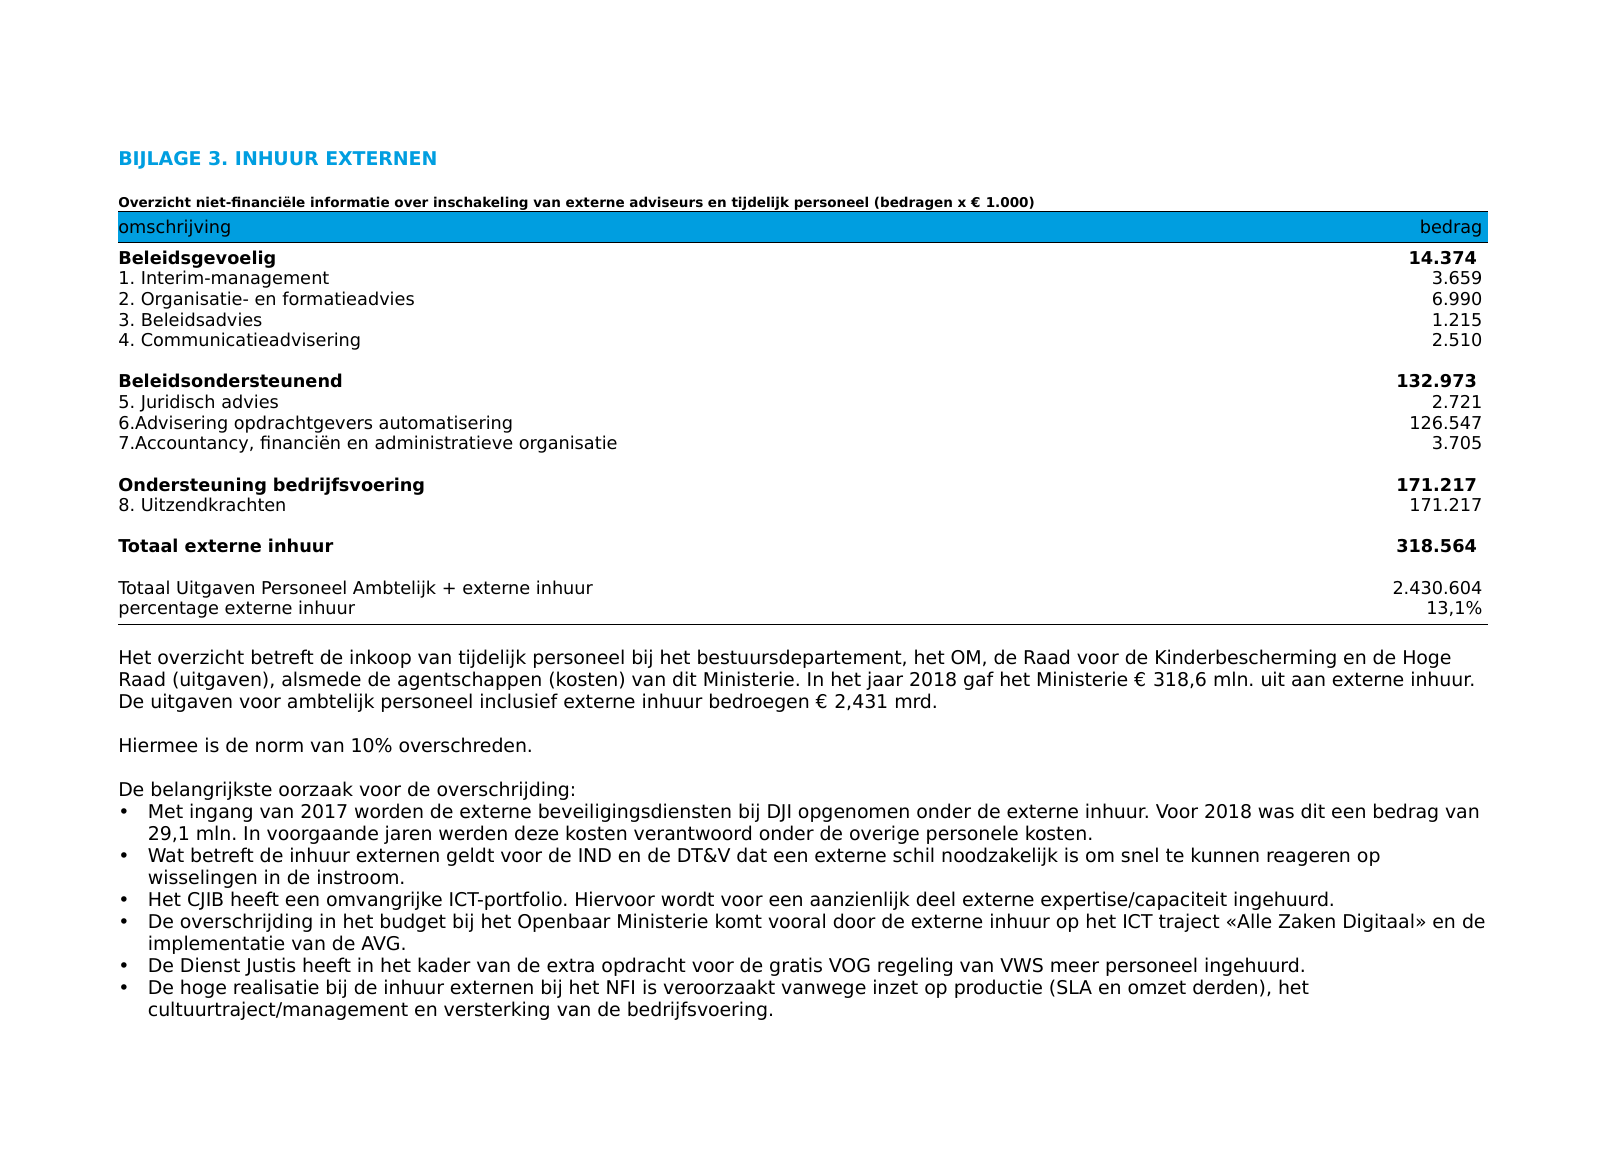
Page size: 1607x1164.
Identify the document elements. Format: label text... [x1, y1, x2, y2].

table_cell Totaal Uitgaven Personeel Ambtelijk + externe inhuur [118, 578, 1269, 598]
table_cell 2. Organisatie- en formatieadvies [118, 289, 1269, 309]
table_cell 13,1% [1269, 598, 1488, 623]
table_cell 3.659 [1269, 268, 1488, 289]
table_cell 171.217 [1269, 495, 1488, 516]
table_cell 8. Uitzendkrachten [118, 495, 1269, 516]
table_cell 132.973 [1269, 371, 1488, 392]
table_cell 171.217 [1269, 475, 1488, 495]
table_cell Beleidsondersteunend [118, 371, 1269, 392]
text • De Dienst Justis heeft in het kader van de extra opdracht voor de gratis VOG regeling van VWS meer personeel ingehuurd. [118, 955, 1488, 977]
table_cell [1269, 516, 1488, 536]
table_cell bedrag [1269, 212, 1488, 242]
table_cell [1269, 351, 1488, 371]
table_cell 318.564 [1269, 536, 1488, 557]
text • De overschrijding in het budget bij het Openbaar Ministerie komt vooral door de externe inhuur op het ICT traject «Alle Zaken Digitaal» en de implementatie van de AVG. [118, 911, 1488, 955]
table_cell percentage externe inhuur [118, 598, 1269, 623]
text • De hoge realisatie bij de inhuur externen bij het NFI is veroorzaakt vanwege inzet op productie (SLA en omzet derden), het cultuurtraject/management en versterking van de bedrijfsvoering. [118, 977, 1488, 1021]
table_cell [1269, 557, 1488, 578]
table_cell 126.547 [1269, 413, 1488, 433]
text • Wat betreft de inhuur externen geldt voor de IND en de DT&V dat een externe schil noodzakelijk is om snel te kunnen reageren op wisselingen in de instroom. [118, 845, 1488, 889]
table_cell [118, 454, 1269, 474]
table_cell Ondersteuning bedrijfsvoering [118, 475, 1269, 495]
table_cell [1269, 454, 1488, 474]
text • Het CJIB heeft een omvangrijke ICT-portfolio. Hiervoor wordt voor een aanzienlijk deel externe expertise/capaciteit ingehuurd. [118, 889, 1488, 911]
text • Met ingang van 2017 worden de externe beveiligingsdiensten bij DJI opgenomen onder de externe inhuur. Voor 2018 was dit een bedrag van 29,1 mln. In voorgaande jaren werden deze kosten verantwoord onder de overige personele kosten. [118, 801, 1488, 845]
text De belangrijkste oorzaak voor de overschrijding: [118, 779, 1488, 801]
table_cell 4. Communicatieadvisering [118, 330, 1269, 351]
table_cell [118, 351, 1269, 371]
table_header Overzicht niet-financiële informatie over inschakeling van externe adviseurs en tijdelijk personeel (bedragen x € 1.000) [118, 195, 1488, 211]
table_cell omschrijving [118, 212, 1269, 242]
table_cell 2.510 [1269, 330, 1488, 351]
table_cell 6.Advisering opdrachtgevers automatisering [118, 413, 1269, 433]
table_cell [118, 557, 1269, 578]
table_cell 5. Juridisch advies [118, 392, 1269, 413]
text Hiermee is de norm van 10% overschreden. [118, 735, 1488, 757]
table_cell 3.705 [1269, 433, 1488, 454]
table_cell 2.430.604 [1269, 578, 1488, 598]
text Het overzicht betreft de inkoop van tijdelijk personeel bij het bestuursdepartement, het OM, de Raad voor de Kinderbescherming en de Hoge Raad (uitgaven), alsmede de agentschappen (kosten) van dit Ministerie. In het jaar 2018 gaf het Ministerie € 318,6 mln. uit aan externe inhuur. De uitgaven voor ambtelijk personeel inclusief externe inhuur bedroegen € 2,431 mrd. [118, 647, 1488, 713]
table_cell 7.Accountancy, financiën en administratieve organisatie [118, 433, 1269, 454]
table_cell 3. Beleidsadvies [118, 310, 1269, 330]
table_cell [118, 516, 1269, 536]
table_cell 2.721 [1269, 392, 1488, 413]
table_cell 1.215 [1269, 310, 1488, 330]
table_cell 6.990 [1269, 289, 1488, 309]
table_cell 14.374 [1269, 243, 1488, 268]
table_cell 1. Interim-management [118, 268, 1269, 289]
table_cell Beleidsgevoelig [118, 243, 1269, 268]
subtitle BIJLAGE 3. INHUUR EXTERNEN [118, 148, 1488, 170]
table_cell Totaal externe inhuur [118, 536, 1269, 557]
